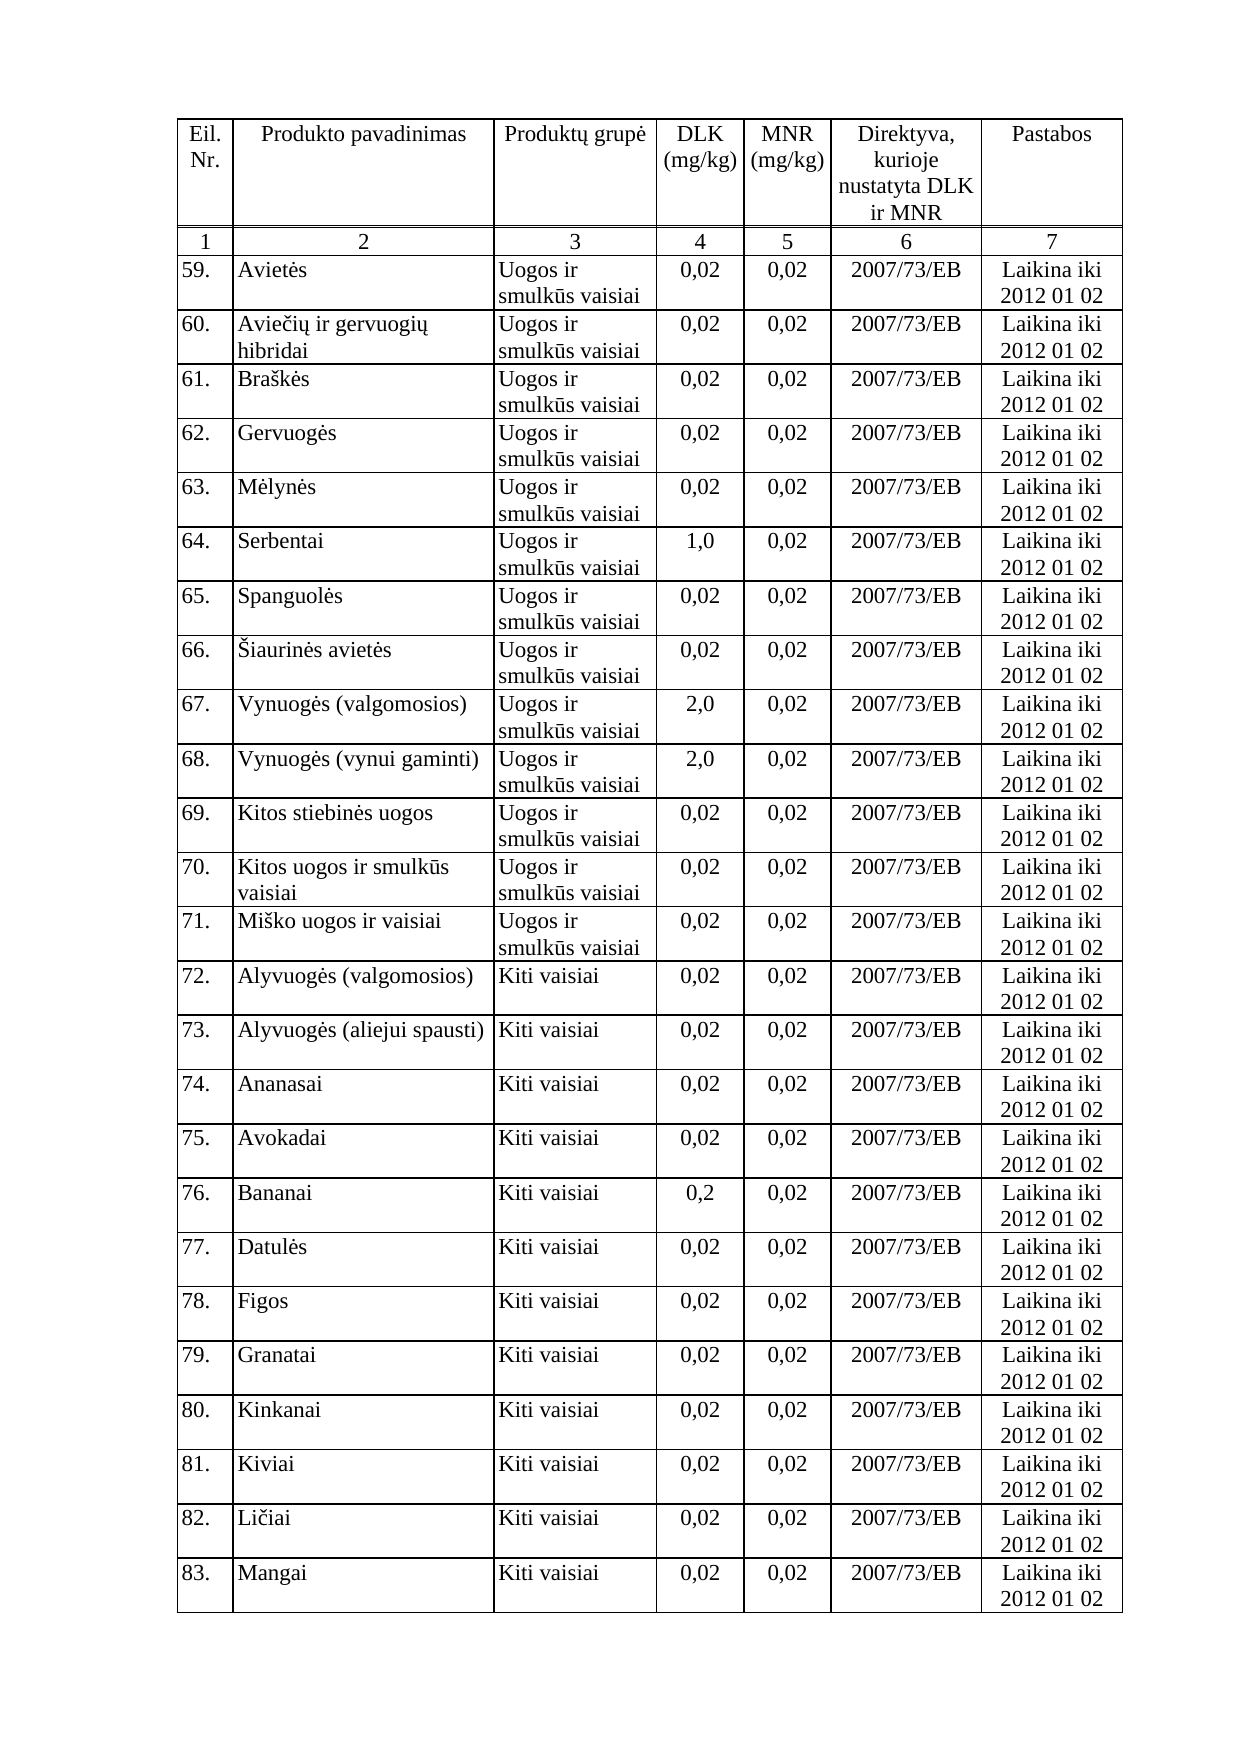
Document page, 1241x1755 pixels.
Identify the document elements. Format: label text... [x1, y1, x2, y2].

table_cell 0,02 [657, 1505, 743, 1557]
table_cell 2007/73/EB [832, 1125, 981, 1177]
table_cell 73. [178, 1016, 232, 1069]
table_cell 2007/73/EB [832, 1450, 981, 1503]
table_cell 69. [178, 799, 232, 852]
table_cell 2007/73/EB [832, 1233, 981, 1286]
table_cell Kiti vaisiai [495, 1125, 656, 1177]
table_cell 2007/73/EB [832, 256, 981, 309]
table_cell Kiti vaisiai [495, 1070, 656, 1123]
table_cell 81. [178, 1450, 232, 1503]
table_cell 0,02 [745, 799, 830, 852]
table_cell 0,02 [745, 1287, 830, 1340]
table_cell 0,02 [745, 365, 830, 417]
table_cell 2007/73/EB [832, 1396, 981, 1448]
table_cell 0,02 [657, 1070, 743, 1123]
table_header Produkto pavadinimas [234, 120, 493, 225]
table_cell Šiaurinės avietės [234, 636, 493, 689]
table_cell 0,02 [745, 1342, 830, 1394]
table_cell 59. [178, 256, 232, 309]
table_cell 2007/73/EB [832, 636, 981, 689]
table_cell Kiti vaisiai [495, 1179, 656, 1231]
table_cell 0,2 [657, 1179, 743, 1231]
table_cell Miško uogos ir vaisiai [234, 907, 493, 960]
table_cell 0,02 [745, 419, 830, 472]
table_cell Mėlynės [234, 473, 493, 526]
table_cell 0,02 [745, 1505, 830, 1557]
table_cell 72. [178, 962, 232, 1014]
table_cell 64. [178, 528, 232, 580]
table_cell 76. [178, 1179, 232, 1231]
table_cell 0,02 [745, 256, 830, 309]
table_cell Kiti vaisiai [495, 1287, 656, 1340]
table_cell Kitos stiebinės uogos [234, 799, 493, 852]
table_cell 2007/73/EB [832, 1505, 981, 1557]
table_cell 2007/73/EB [832, 311, 981, 363]
table_cell 79. [178, 1342, 232, 1394]
table_cell Kiviai [234, 1450, 493, 1503]
table_cell 80. [178, 1396, 232, 1448]
table_cell 0,02 [657, 1342, 743, 1394]
table_cell Mangai [234, 1559, 493, 1611]
table_cell 0,02 [657, 419, 743, 472]
table_cell Kiti vaisiai [495, 1559, 656, 1611]
table_cell 0,02 [657, 1233, 743, 1286]
table_cell 71. [178, 907, 232, 960]
table_cell 67. [178, 690, 232, 743]
table_cell 0,02 [745, 907, 830, 960]
table_cell 0,02 [745, 1125, 830, 1177]
table_cell 61. [178, 365, 232, 417]
table_cell 78. [178, 1287, 232, 1340]
table_cell Gervuogės [234, 419, 493, 472]
table_cell 2007/73/EB [832, 962, 981, 1014]
table_cell Alyvuogės (valgomosios) [234, 962, 493, 1014]
table_cell 65. [178, 582, 232, 634]
table_cell 0,02 [657, 1125, 743, 1177]
table_cell 2007/73/EB [832, 1016, 981, 1069]
table_cell 2007/73/EB [832, 1559, 981, 1611]
table_cell 3 [652, 228, 656, 254]
table_cell Kiti vaisiai [495, 1016, 656, 1069]
table_cell Vynuogės (vynui gaminti) [234, 745, 493, 797]
table_cell 2007/73/EB [832, 799, 981, 852]
table_cell Kiti vaisiai [495, 1505, 656, 1557]
table_cell 0,02 [745, 745, 830, 797]
table_cell 0,02 [745, 1233, 830, 1286]
table_cell 68. [178, 745, 232, 797]
table_cell 0,02 [745, 473, 830, 526]
table_cell 0,02 [657, 907, 743, 960]
table_cell 83. [178, 1559, 232, 1611]
table_cell Braškės [234, 365, 493, 417]
table_cell 0,02 [745, 690, 830, 743]
table_cell 1,0 [657, 528, 743, 580]
table_cell 0,02 [745, 311, 830, 363]
table_cell 7 [1118, 228, 1122, 254]
table_cell 2007/73/EB [832, 473, 981, 526]
table_cell 63. [178, 473, 232, 526]
table_cell 2,0 [657, 690, 743, 743]
table_cell 0,02 [745, 1450, 830, 1503]
table_cell 6 [977, 228, 981, 254]
table_cell Vynuogės (valgomosios) [234, 690, 493, 743]
table_cell Datulės [234, 1233, 493, 1286]
table_cell 60. [178, 311, 232, 363]
table_cell 0,02 [745, 1070, 830, 1123]
table_cell 0,02 [745, 528, 830, 580]
table_cell 2007/73/EB [832, 1070, 981, 1123]
table_cell 2007/73/EB [832, 1342, 981, 1394]
table_cell 0,02 [657, 962, 743, 1014]
table_cell 0,02 [745, 853, 830, 906]
table_cell 0,02 [745, 962, 830, 1014]
table_cell Serbentai [234, 528, 493, 580]
table_cell 2,0 [657, 745, 743, 797]
table_cell 2007/73/EB [832, 745, 981, 797]
table_cell 0,02 [657, 311, 743, 363]
table_cell Figos [234, 1287, 493, 1340]
table_cell 0,02 [745, 1016, 830, 1069]
table_cell Avietės [234, 256, 493, 309]
table_cell 74. [178, 1070, 232, 1123]
table_cell 0,02 [657, 853, 743, 906]
table_cell 4 [657, 228, 661, 254]
table_cell 75. [178, 1125, 232, 1177]
table_cell 66. [178, 636, 232, 689]
table_cell 2007/73/EB [832, 690, 981, 743]
table_cell 0,02 [657, 1396, 743, 1448]
table_cell 2007/73/EB [832, 1179, 981, 1231]
table_header Eil. Nr. [178, 120, 232, 225]
table_cell 2007/73/EB [832, 1287, 981, 1340]
table_cell 62. [178, 419, 232, 472]
table_cell 0,02 [657, 582, 743, 634]
table_cell 0,02 [657, 1287, 743, 1340]
table_cell Ličiai [234, 1505, 493, 1557]
table_cell Alyvuogės (aliejui spausti) [234, 1016, 493, 1069]
table_cell 0,02 [745, 1179, 830, 1231]
table_cell 0,02 [657, 636, 743, 689]
table_cell 2007/73/EB [832, 528, 981, 580]
table_cell 0,02 [745, 582, 830, 634]
table_cell 0,02 [657, 799, 743, 852]
table_cell 0,02 [657, 256, 743, 309]
table_header MNR (mg/kg) [745, 120, 830, 225]
table_cell Bananai [234, 1179, 493, 1231]
table_cell Kiti vaisiai [495, 1233, 656, 1286]
table_cell 2007/73/EB [832, 582, 981, 634]
table_header DLK (mg/kg) [657, 120, 743, 225]
table_cell Kiti vaisiai [495, 1450, 656, 1503]
table_cell Kiti vaisiai [495, 962, 656, 1014]
table_cell 82. [178, 1505, 232, 1557]
table_cell 0,02 [657, 365, 743, 417]
table_cell Kiti vaisiai [495, 1396, 656, 1448]
table_cell 77. [178, 1233, 232, 1286]
table_cell 2007/73/EB [832, 365, 981, 417]
table_cell Granatai [234, 1342, 493, 1394]
table_cell 0,02 [657, 1559, 743, 1611]
table_header Pastabos [982, 120, 1122, 225]
table_cell 2007/73/EB [832, 853, 981, 906]
table_cell Spanguolės [234, 582, 493, 634]
table_cell 0,02 [745, 1559, 830, 1611]
table_cell Ananasai [234, 1070, 493, 1123]
table_cell 2007/73/EB [832, 419, 981, 472]
table_header Produktų grupė [495, 120, 656, 225]
table_cell Kiti vaisiai [495, 1342, 656, 1394]
table_cell 0,02 [745, 636, 830, 689]
table_cell 0,02 [657, 1016, 743, 1069]
table_cell 0,02 [657, 473, 743, 526]
table_cell Avokadai [234, 1125, 493, 1177]
table_cell 2007/73/EB [832, 907, 981, 960]
table_cell Kinkanai [234, 1396, 493, 1448]
table_cell 0,02 [657, 1450, 743, 1503]
table_cell 0,02 [745, 1396, 830, 1448]
table_cell 7 [982, 228, 986, 254]
table_cell 70. [178, 853, 232, 906]
